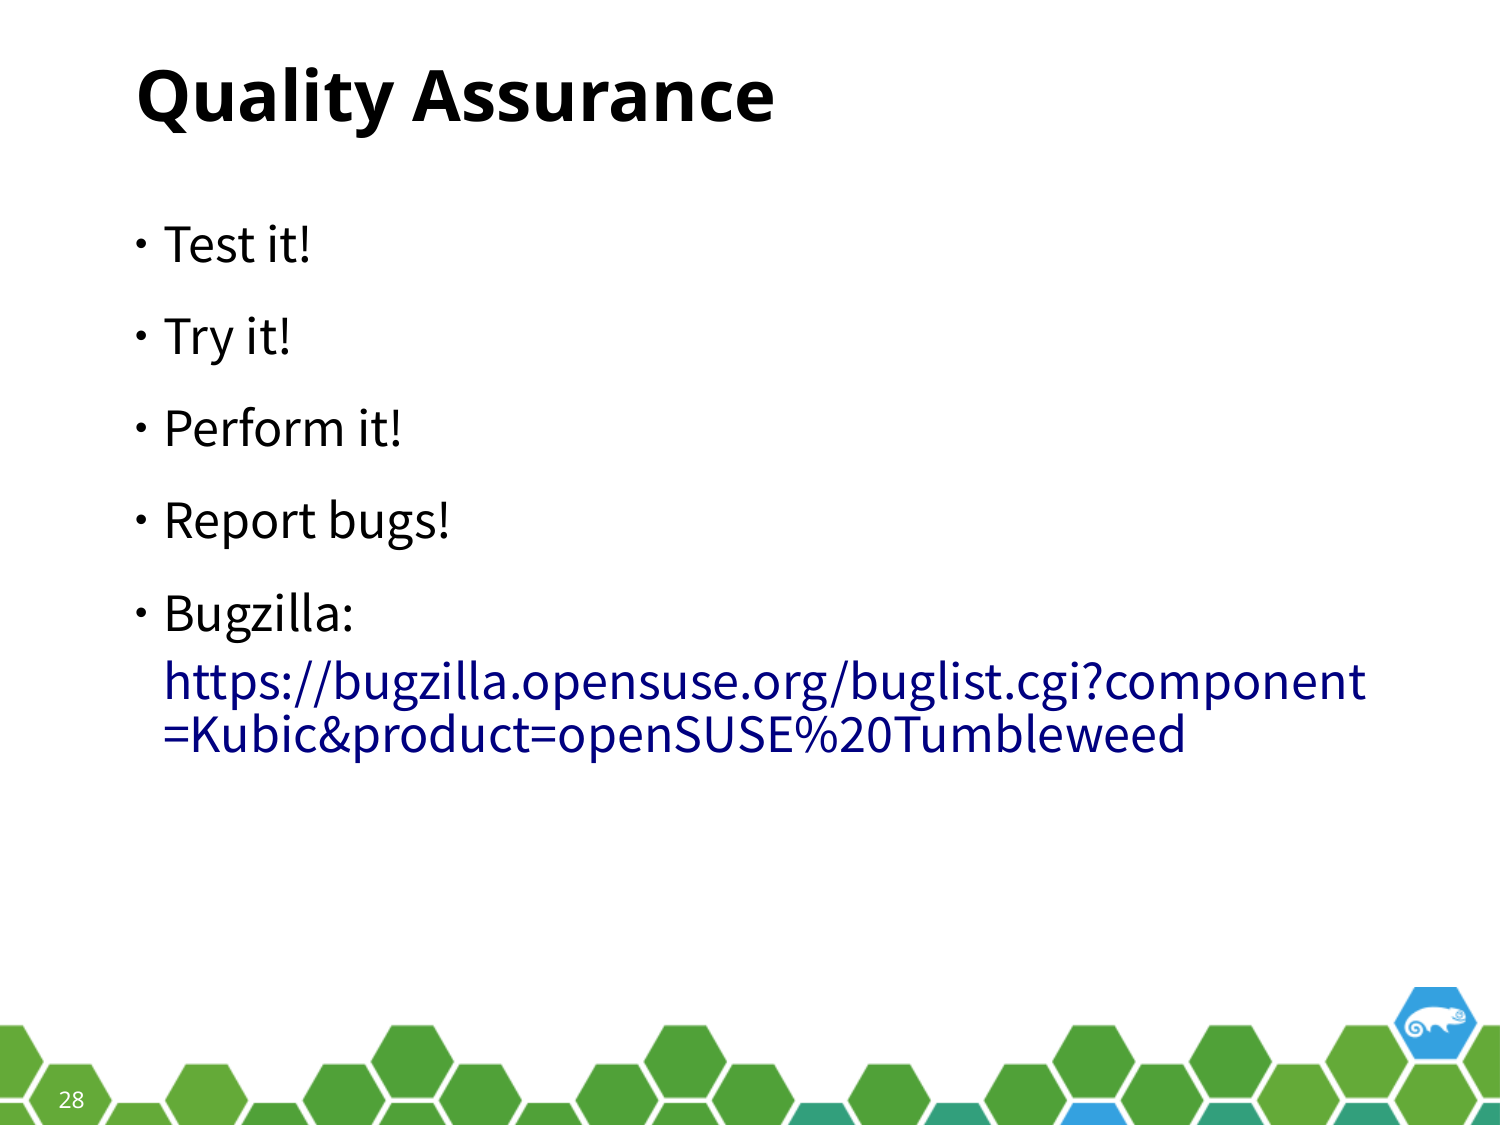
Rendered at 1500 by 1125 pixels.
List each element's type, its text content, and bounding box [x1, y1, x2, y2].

title Quality Assurance [135, 12, 1372, 175]
picture [0, 987, 1500, 1125]
list Test it! Try it! Perform it! Report bugs! Bugzilla: https://bugzilla.opensuse.org/buglist.cgi?component=Kubic&product=openSUSE%20Tumbleweed [135, 208, 1372, 862]
